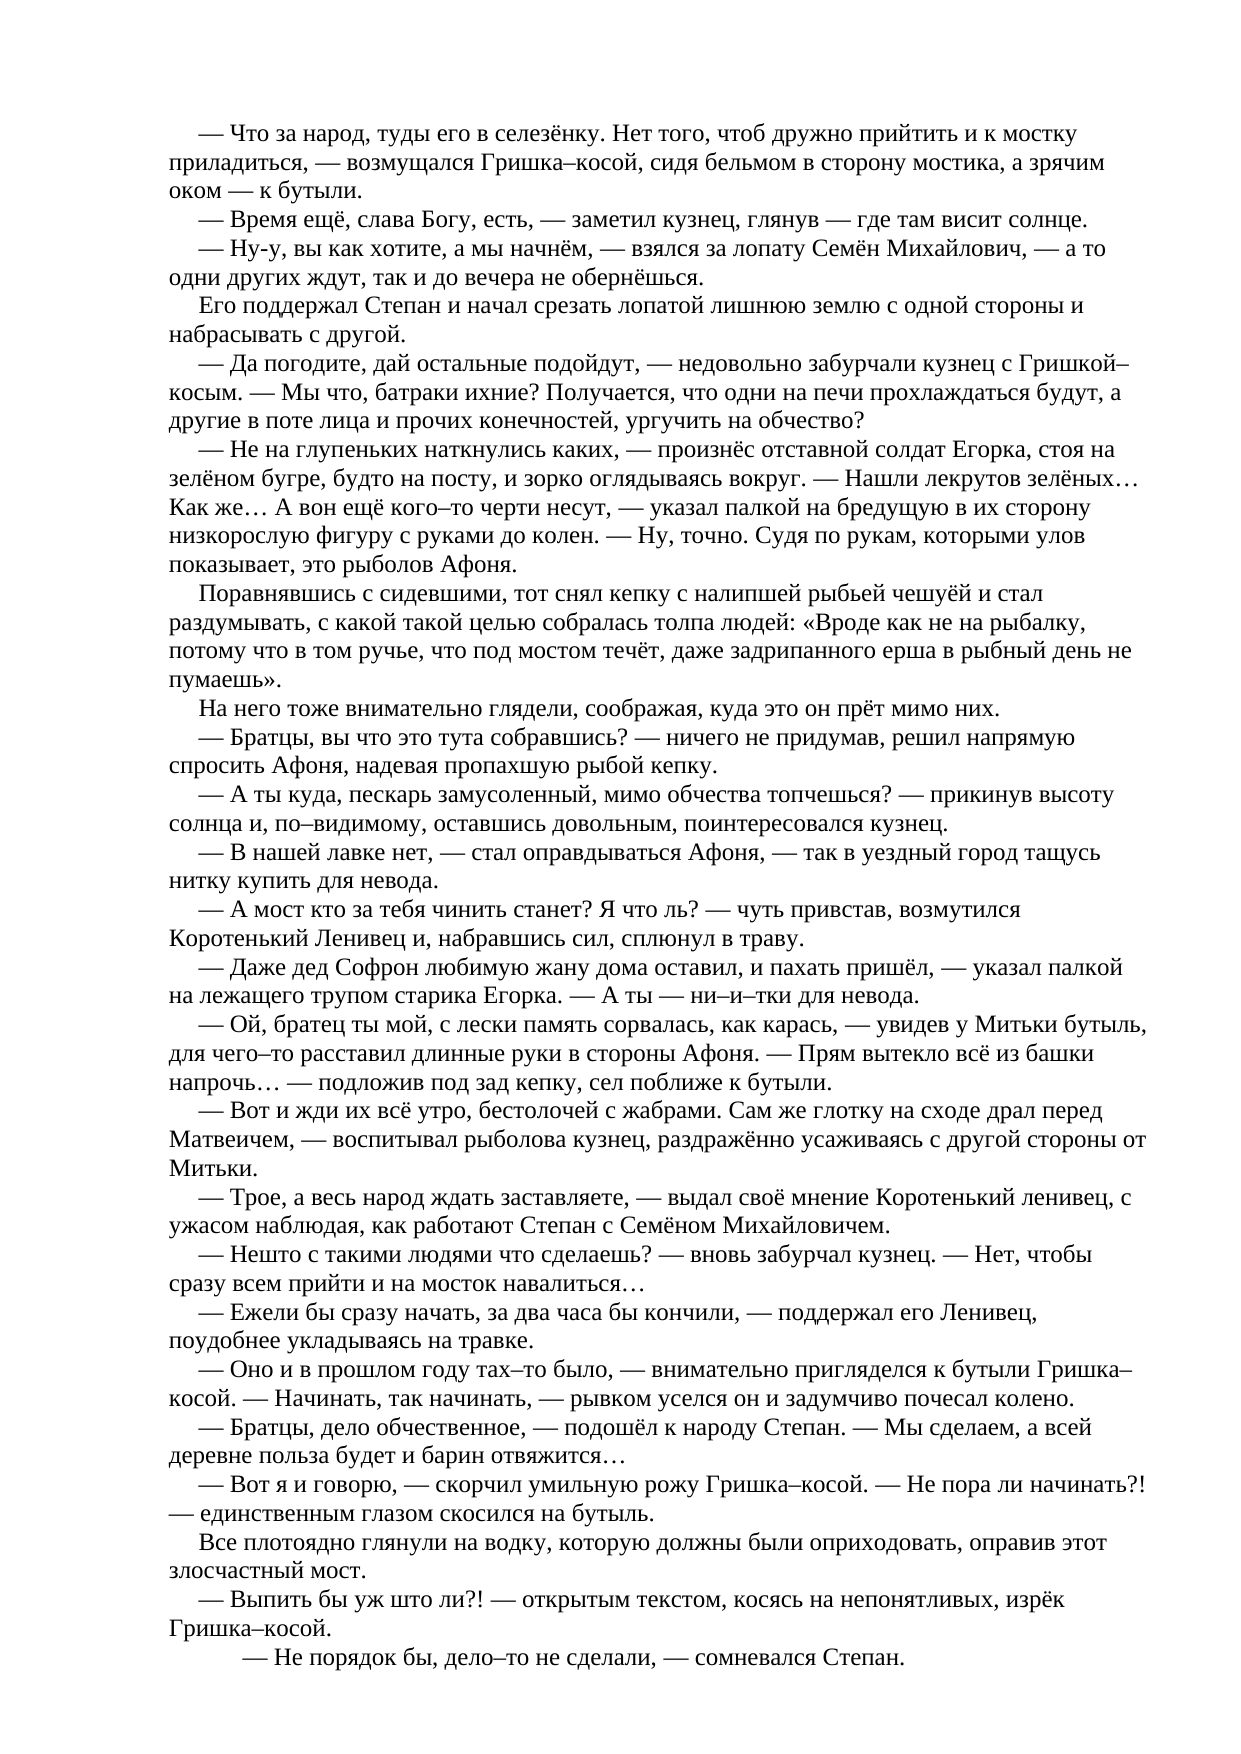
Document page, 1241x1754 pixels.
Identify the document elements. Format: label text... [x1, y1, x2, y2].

text — А мост кто за тебя чинить станет? Я что ль? — чуть привстав, возмутился Коротенький Ленивец и, набравшись сил, сплюнул в траву. [169, 894, 1152, 952]
text — Выпить бы уж што ли?! — открытым текстом, косясь на непонятливых, изрёк Гришка–косой. [169, 1584, 1152, 1642]
text — Нешто с такими людями что сделаешь? — вновь забурчал кузнец. — Нет, чтобы сразу всем прийти и на мосток навалиться… [169, 1239, 1152, 1297]
text — Что за народ, туды его в селезёнку. Нет того, чтоб дружно прийтить и к мостку приладиться, — возмущался Гришка–косой, сидя бельмом в сторону мостика, а зрячим оком — к бутыли. [169, 118, 1152, 204]
text — Не порядок бы, дело–то не сделали, — сомневался Степан. [169, 1642, 1152, 1671]
text — Ежели бы сразу начать, за два часа бы кончили, — поддержал его Ленивец, поудобнее укладываясь на травке. [169, 1297, 1152, 1354]
text — Оно и в прошлом году тах–то было, — внимательно пригляделся к бутыли Гришка–косой. — Начинать, так начинать, — рывком уселся он и задумчиво почесал колено. [169, 1354, 1152, 1412]
text Поравнявшись с сидевшими, тот снял кепку с налипшей рыбьей чешуёй и стал раздумывать, с какой такой целью собралась толпа людей: «Вроде как не на рыбалку, потому что в том ручье, что под мостом течёт, даже задрипанного ерша в рыбный день не пумаешь». [169, 578, 1152, 693]
text — Братцы, вы что это тута собравшись? — ничего не придумав, решил напрямую спросить Афоня, надевая пропахшую рыбой кепку. [169, 722, 1152, 779]
text — Вот я и говорю, — скорчил умильную рожу Гришка–косой. — Не пора ли начинать?! — единственным глазом скосился на бутыль. [169, 1469, 1152, 1527]
text — В нашей лавке нет, — стал оправдываться Афоня, — так в уездный город тащусь нитку купить для невода. [169, 837, 1152, 894]
text — Даже дед Софрон любимую жану дома оставил, и пахать пришёл, — указал палкой на лежащего трупом старика Егорка. — А ты — ни–и–тки для невода. [169, 952, 1152, 1009]
text — Да погодите, дай остальные подойдут, — недовольно забурчали кузнец с Гришкой–косым. — Мы что, батраки ихние? Получается, что одни на печи прохлаждаться будут, а другие в поте лица и прочих конечностей, ургучить на обчество? [169, 348, 1152, 434]
text На него тоже внимательно глядели, соображая, куда это он прёт мимо них. [169, 693, 1152, 722]
text — Трое, а весь народ ждать заставляете, — выдал своё мнение Коротенький ленивец, с ужасом наблюдая, как работают Степан с Семёном Михайловичем. [169, 1182, 1152, 1239]
text — Вот и жди их всё утро, бестолочей с жабрами. Сам же глотку на сходе драл перед Матвеичем, — воспитывал рыболова кузнец, раздражённо усаживаясь с другой стороны от Митьки. [169, 1096, 1152, 1182]
text — Не на глупеньких наткнулись каких, — произнёс отставной солдат Егорка, стоя на зелёном бугре, будто на посту, и зорко оглядываясь вокруг. — Нашли лекрутов зелёных… Как же… А вон ещё кого–то черти несут, — указал палкой на бредущую в их сторону низкорослую фигуру с руками до колен. — Ну, точно. Судя по рукам, которыми улов показывает, это рыболов Афоня. [169, 434, 1152, 578]
text — А ты куда, пескарь замусоленный, мимо обчества топчешься? — прикинув высоту солнца и, по–видимому, оставшись довольным, поинтересовался кузнец. [169, 779, 1152, 837]
text Его поддержал Степан и начал срезать лопатой лишнюю землю с одной стороны и набрасывать с другой. [169, 291, 1152, 348]
text — Братцы, дело обчественное, — подошёл к народу Степан. — Мы сделаем, а всей деревне польза будет и барин отвяжится… [169, 1412, 1152, 1469]
text — Ну-у, вы как хотите, а мы начнём, — взялся за лопату Семён Михайлович, — а то одни других ждут, так и до вечера не обернёшься. [169, 233, 1152, 291]
text — Ой, братец ты мой, с лески память сорвалась, как карась, — увидев у Митьки бутыль, для чего–то расставил длинные руки в стороны Афоня. — Прям вытекло всё из башки напрочь… — подложив под зад кепку, сел поближе к бутыли. [169, 1009, 1152, 1096]
text — Время ещё, слава Богу, есть, — заметил кузнец, глянув — где там висит солнце. [169, 204, 1152, 233]
text Все плотоядно глянули на водку, которую должны были оприходовать, оправив этот злосчастный мост. [169, 1527, 1152, 1584]
